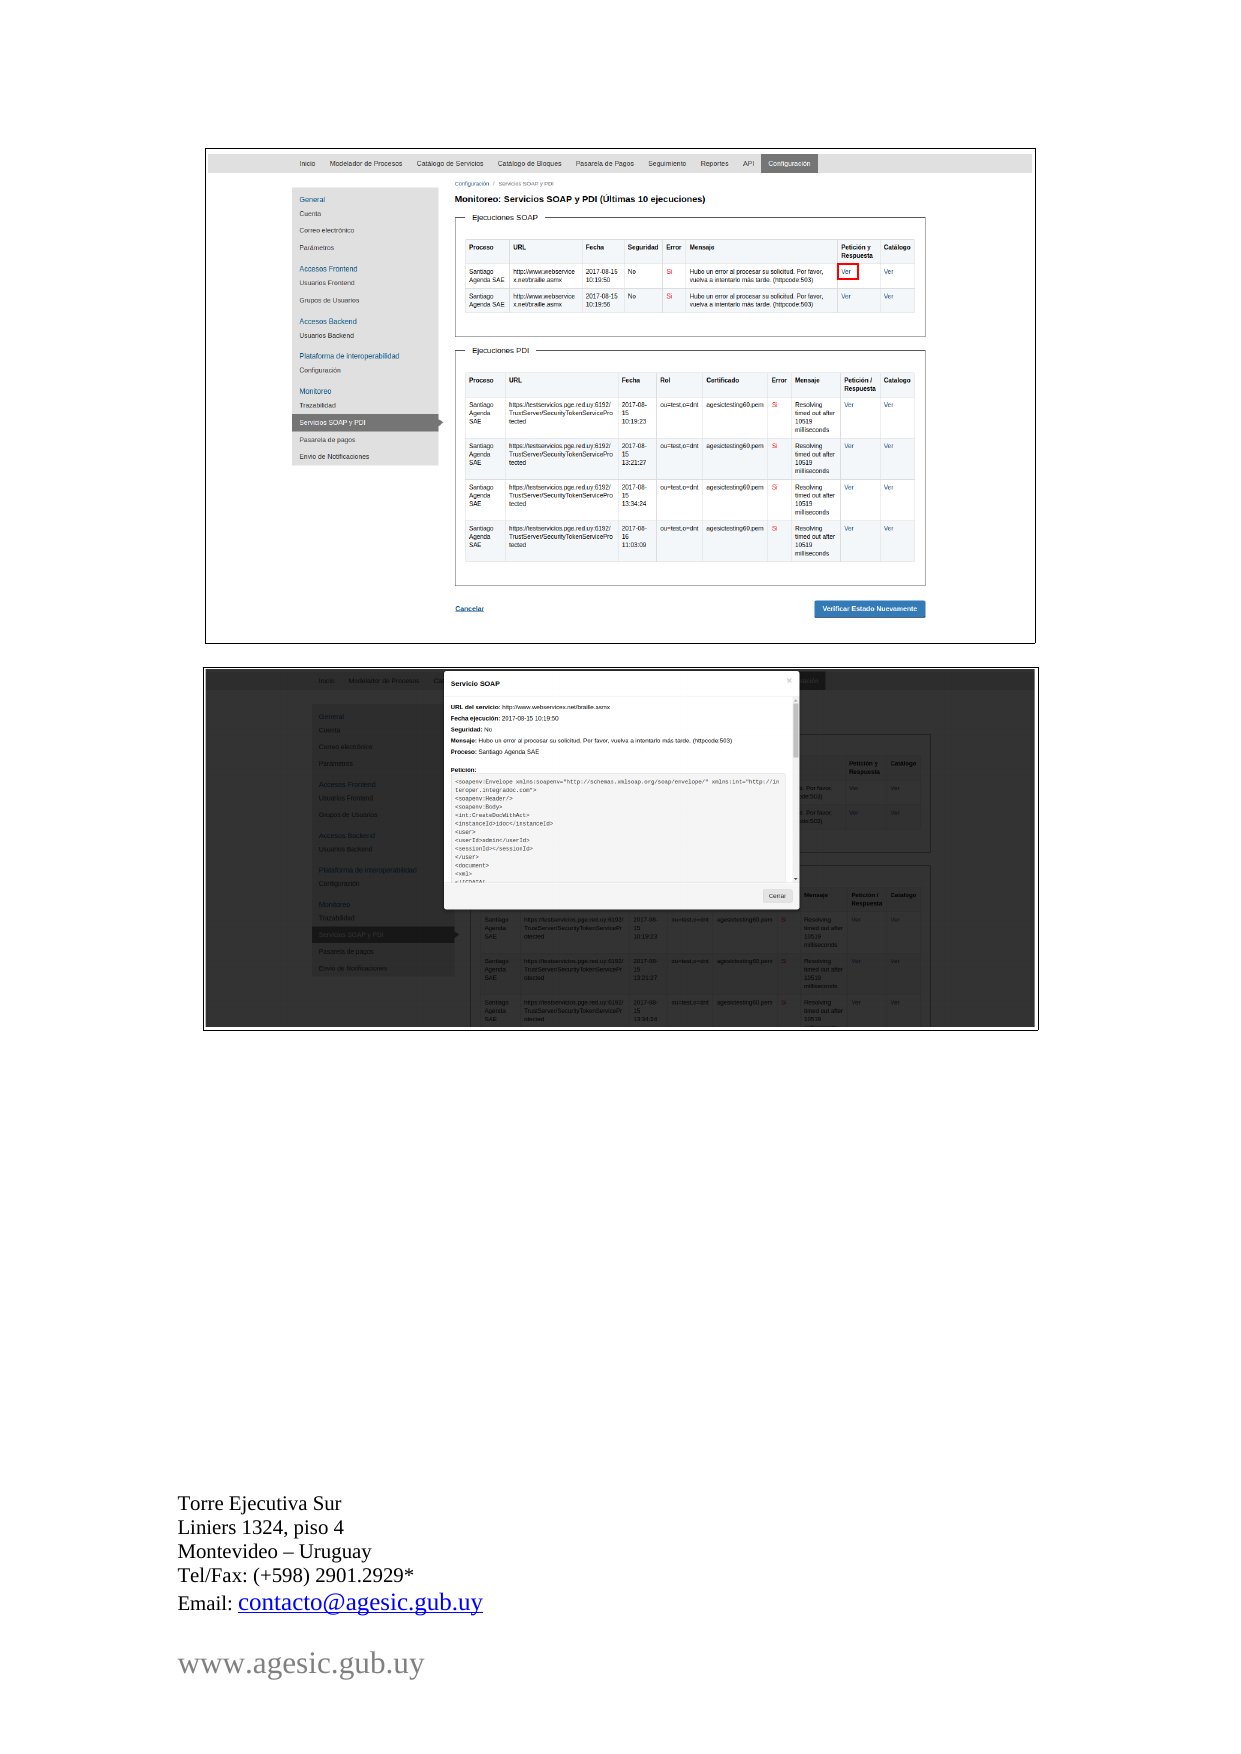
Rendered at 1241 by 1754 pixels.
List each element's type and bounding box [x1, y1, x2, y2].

picture [208, 150, 1033, 640]
picture [205, 669, 1035, 1027]
